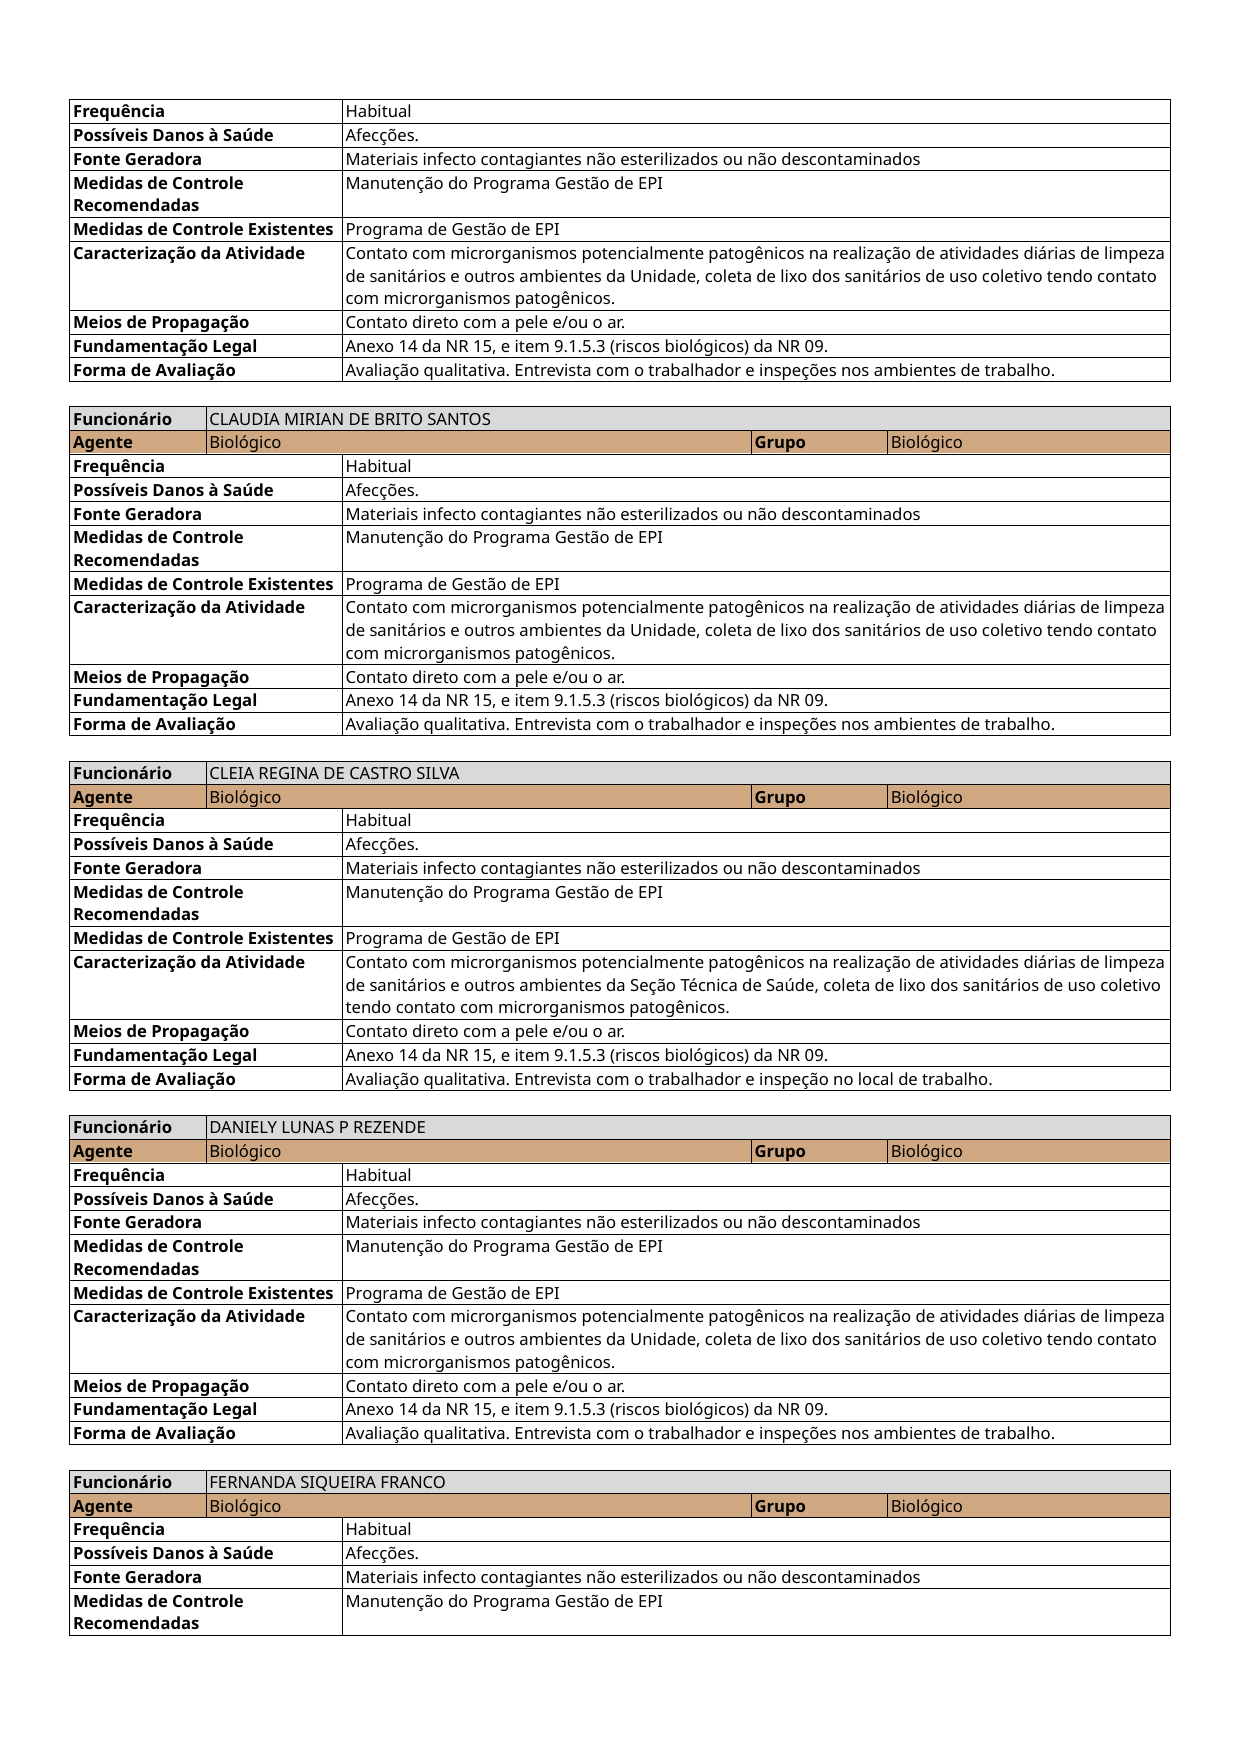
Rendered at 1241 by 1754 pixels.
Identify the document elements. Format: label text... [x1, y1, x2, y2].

table_cell Afecções. [343, 833, 1170, 856]
table_cell Habitual [343, 100, 1170, 123]
table_cell Contato direto com a pele e/ou o ar. [343, 311, 1170, 333]
table_cell Manutenção do Programa Gestão de EPI [343, 880, 1170, 926]
table_cell Medidas de Controle Existentes [70, 572, 342, 595]
table_cell Frequência [70, 100, 342, 123]
table_header DANIELY LUNAS P REZENDE [207, 1116, 1170, 1139]
table_cell Biológico [888, 431, 1170, 453]
table_cell Medidas de Controle Existentes [70, 927, 342, 949]
table_cell Fundamentação Legal [70, 335, 342, 357]
table_header CLEIA REGINA DE CASTRO SILVA [207, 762, 1170, 784]
table_cell Fonte Geradora [70, 1566, 342, 1588]
table_cell Anexo 14 da NR 15, e item 9.1.5.3 (riscos biológicos) da NR 09. [343, 1044, 1170, 1066]
table_cell Fonte Geradora [70, 502, 342, 525]
table_cell Grupo [752, 1140, 887, 1162]
table_cell Frequência [70, 1518, 342, 1541]
table_cell Meios de Propagação [70, 665, 342, 688]
table_cell Forma de Avaliação [70, 713, 342, 735]
table_cell Biológico [207, 1140, 751, 1162]
table_cell Avaliação qualitativa. Entrevista com o trabalhador e inspeção no local de trabalho. [343, 1067, 1170, 1090]
table_cell Caracterização da Atividade [70, 951, 342, 1019]
table_cell Contato direto com a pele e/ou o ar. [343, 665, 1170, 688]
table_cell Possíveis Danos à Saúde [70, 478, 342, 501]
table_cell Contato direto com a pele e/ou o ar. [343, 1374, 1170, 1397]
table_cell Materiais infecto contagiantes não esterilizados ou não descontaminados [343, 857, 1170, 879]
table_header FERNANDA SIQUEIRA FRANCO [207, 1471, 1170, 1493]
table_cell Biológico [888, 1494, 1170, 1517]
table_cell Afecções. [343, 1542, 1170, 1564]
table_cell Fonte Geradora [70, 148, 342, 170]
table_cell Biológico [888, 785, 1170, 808]
table_cell Programa de Gestão de EPI [343, 927, 1170, 949]
table_cell Medidas de Controle Existentes [70, 218, 342, 241]
table_cell Frequência [70, 455, 342, 477]
table_cell Avaliação qualitativa. Entrevista com o trabalhador e inspeções nos ambientes de trabalho. [343, 1422, 1170, 1444]
table_cell Meios de Propagação [70, 1374, 342, 1397]
table_cell Caracterização da Atividade [70, 1305, 342, 1373]
table_header Funcionário [70, 407, 206, 430]
table_cell Fundamentação Legal [70, 689, 342, 712]
table_cell Biológico [207, 431, 751, 453]
table_cell Possíveis Danos à Saúde [70, 1542, 342, 1564]
table_header Funcionário [70, 1471, 206, 1493]
table_cell Grupo [752, 431, 887, 453]
table_cell Caracterização da Atividade [70, 242, 342, 310]
table_cell Materiais infecto contagiantes não esterilizados ou não descontaminados [343, 502, 1170, 525]
table_cell Frequência [70, 809, 342, 832]
table_cell Habitual [343, 1164, 1170, 1186]
table_cell Anexo 14 da NR 15, e item 9.1.5.3 (riscos biológicos) da NR 09. [343, 1398, 1170, 1421]
table_cell Biológico [888, 1140, 1170, 1162]
table_cell Contato com microrganismos potencialmente patogênicos na realização de atividades diárias de limpeza de sanitários e outros ambientes da Seção Técnica de Saúde, coleta de lixo dos sanitários de uso coletivo tendo contato com microrganismos patogênicos. [343, 951, 1170, 1019]
table_cell Medidas de Controle Recomendadas [70, 171, 342, 217]
table_cell Medidas de Controle Recomendadas [70, 1235, 342, 1280]
table_cell Manutenção do Programa Gestão de EPI [343, 171, 1170, 217]
table_cell Agente [70, 785, 206, 808]
table_cell Possíveis Danos à Saúde [70, 1187, 342, 1210]
table_header Funcionário [70, 762, 206, 784]
table_cell Avaliação qualitativa. Entrevista com o trabalhador e inspeções nos ambientes de trabalho. [343, 358, 1170, 381]
table_cell Fundamentação Legal [70, 1044, 342, 1066]
table_cell Fonte Geradora [70, 857, 342, 879]
table_cell Meios de Propagação [70, 311, 342, 333]
table_cell Contato com microrganismos potencialmente patogênicos na realização de atividades diárias de limpeza de sanitários e outros ambientes da Unidade, coleta de lixo dos sanitários de uso coletivo tendo contato com microrganismos patogênicos. [343, 242, 1170, 310]
table_cell Anexo 14 da NR 15, e item 9.1.5.3 (riscos biológicos) da NR 09. [343, 335, 1170, 357]
table_cell Avaliação qualitativa. Entrevista com o trabalhador e inspeções nos ambientes de trabalho. [343, 713, 1170, 735]
table_cell Fonte Geradora [70, 1211, 342, 1234]
table_cell Anexo 14 da NR 15, e item 9.1.5.3 (riscos biológicos) da NR 09. [343, 689, 1170, 712]
table_cell Forma de Avaliação [70, 1422, 342, 1444]
table_cell Habitual [343, 455, 1170, 477]
table_cell Afecções. [343, 1187, 1170, 1210]
table_cell Caracterização da Atividade [70, 596, 342, 664]
table_cell Medidas de Controle Recomendadas [70, 1589, 342, 1635]
table_cell Medidas de Controle Recomendadas [70, 526, 342, 571]
table_cell Forma de Avaliação [70, 1067, 342, 1090]
table_cell Medidas de Controle Existentes [70, 1281, 342, 1304]
table_cell Meios de Propagação [70, 1020, 342, 1042]
table_cell Fundamentação Legal [70, 1398, 342, 1421]
table_cell Materiais infecto contagiantes não esterilizados ou não descontaminados [343, 1566, 1170, 1588]
table_header CLAUDIA MIRIAN DE BRITO SANTOS [207, 407, 1170, 430]
table_cell Materiais infecto contagiantes não esterilizados ou não descontaminados [343, 1211, 1170, 1234]
table_cell Afecções. [343, 478, 1170, 501]
table_cell Manutenção do Programa Gestão de EPI [343, 526, 1170, 571]
table_cell Agente [70, 1494, 206, 1517]
table_cell Agente [70, 1140, 206, 1162]
table_cell Habitual [343, 1518, 1170, 1541]
table_cell Grupo [752, 1494, 887, 1517]
table_cell Manutenção do Programa Gestão de EPI [343, 1235, 1170, 1280]
table_cell Habitual [343, 809, 1170, 832]
table_cell Materiais infecto contagiantes não esterilizados ou não descontaminados [343, 148, 1170, 170]
table_cell Forma de Avaliação [70, 358, 342, 381]
table_cell Grupo [752, 785, 887, 808]
table_cell Frequência [70, 1164, 342, 1186]
table_cell Medidas de Controle Recomendadas [70, 880, 342, 926]
table_cell Agente [70, 431, 206, 453]
table_cell Programa de Gestão de EPI [343, 1281, 1170, 1304]
table_cell Contato direto com a pele e/ou o ar. [343, 1020, 1170, 1042]
table_cell Manutenção do Programa Gestão de EPI [343, 1589, 1170, 1635]
table_cell Possíveis Danos à Saúde [70, 124, 342, 147]
table_cell Programa de Gestão de EPI [343, 218, 1170, 241]
table_cell Biológico [207, 1494, 751, 1517]
table_cell Contato com microrganismos potencialmente patogênicos na realização de atividades diárias de limpeza de sanitários e outros ambientes da Unidade, coleta de lixo dos sanitários de uso coletivo tendo contato com microrganismos patogênicos. [343, 1305, 1170, 1373]
table_cell Possíveis Danos à Saúde [70, 833, 342, 856]
table_header Funcionário [70, 1116, 206, 1139]
table_cell Biológico [207, 785, 751, 808]
table_cell Contato com microrganismos potencialmente patogênicos na realização de atividades diárias de limpeza de sanitários e outros ambientes da Unidade, coleta de lixo dos sanitários de uso coletivo tendo contato com microrganismos patogênicos. [343, 596, 1170, 664]
table_cell Programa de Gestão de EPI [343, 572, 1170, 595]
table_cell Afecções. [343, 124, 1170, 147]
